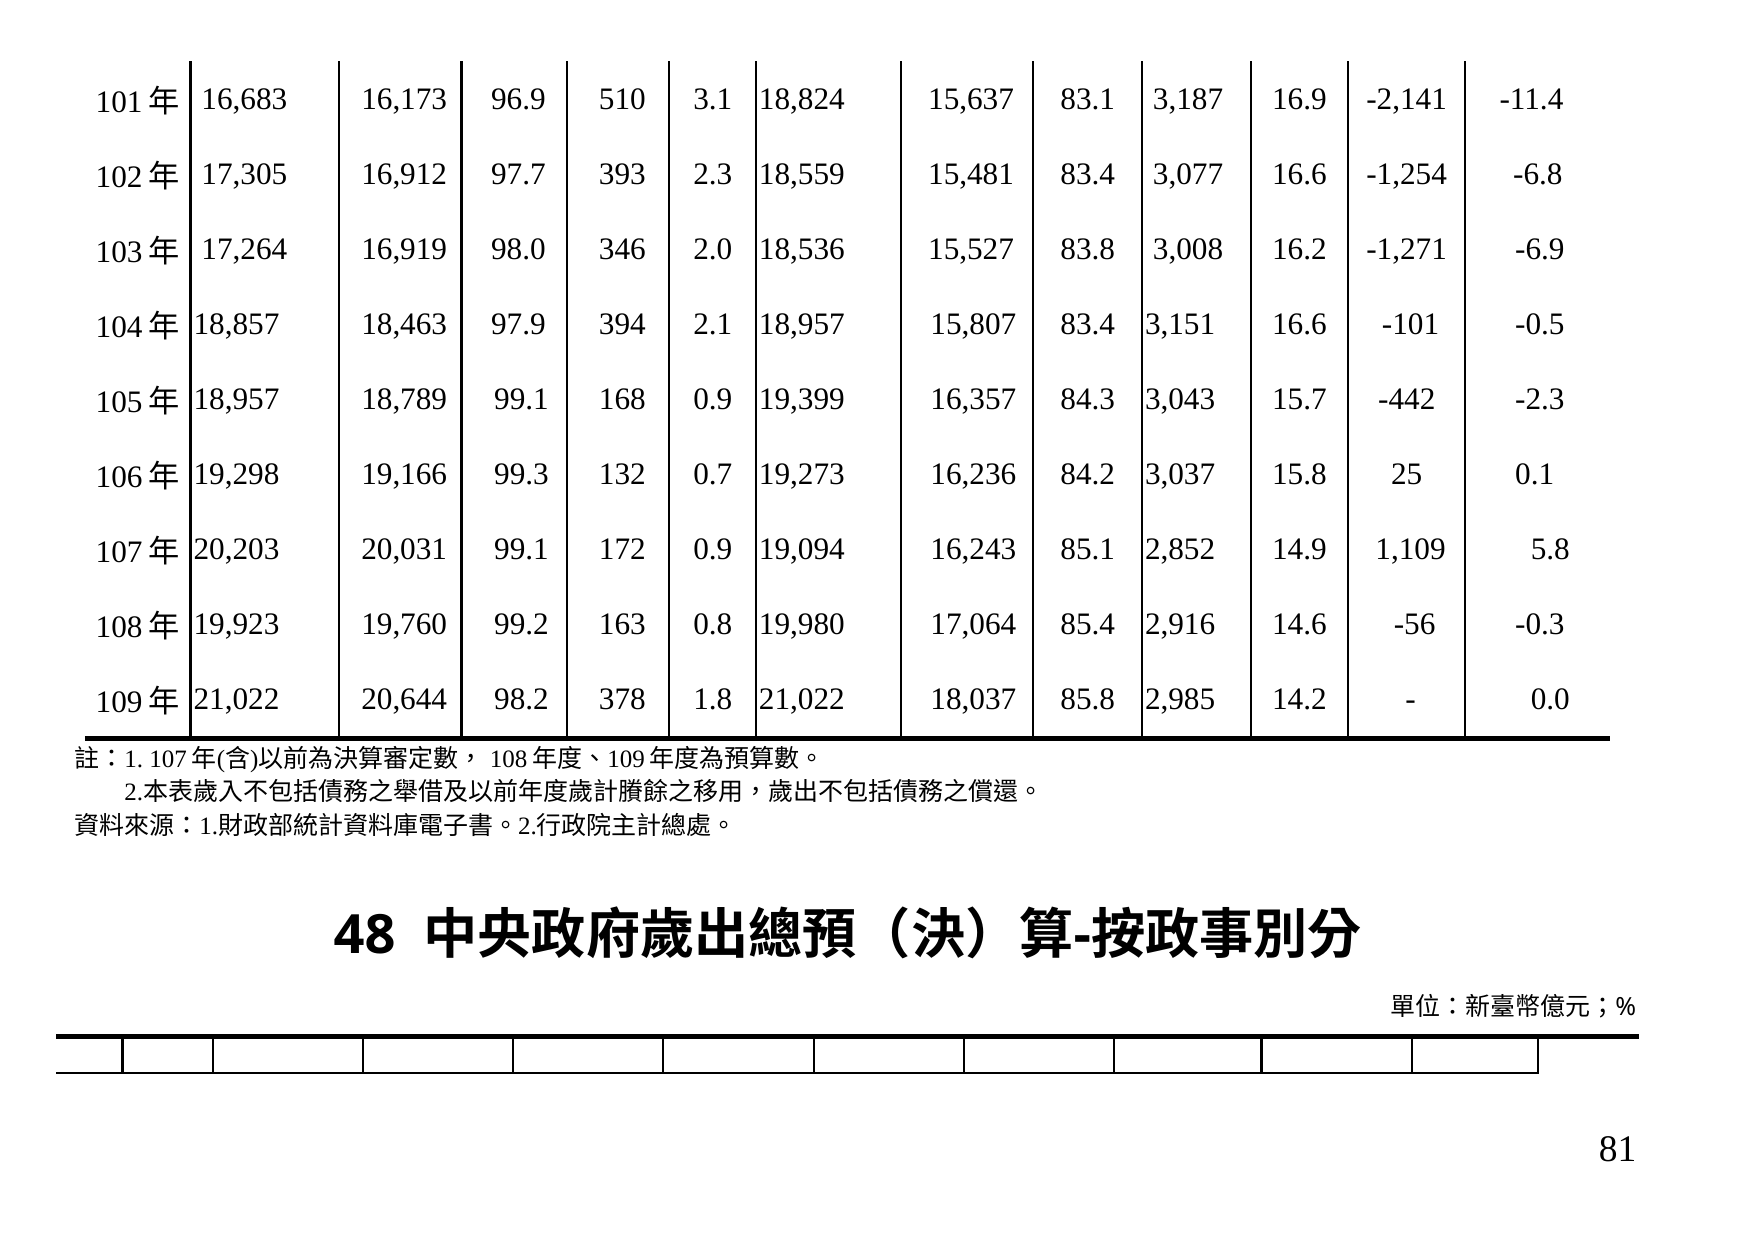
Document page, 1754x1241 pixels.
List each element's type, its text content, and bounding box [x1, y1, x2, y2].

table_cell 17,264 [192, 211, 338, 286]
table_cell 17,305 [192, 136, 338, 211]
table_cell 1,109 [1349, 511, 1464, 586]
table_cell 14.9 [1252, 511, 1347, 586]
text 2.本表歲入不包括債務之舉借及以前年度歲計賸餘之移用，歲出不包括債務之償還。 [124, 774, 1624, 807]
table_cell 14.6 [1252, 586, 1347, 661]
table_cell 3.1 [670, 61, 755, 136]
table_cell 16.2 [1252, 211, 1347, 286]
table_cell 0.1 [1466, 436, 1610, 511]
subtitle 48 中央政府歲出總預（決）算-按政事別分 [59, 874, 1636, 987]
table_cell 18,957 [757, 286, 900, 361]
table_cell 17,064 [902, 586, 1032, 661]
table_cell 19,094 [757, 511, 900, 586]
table_cell 85.1 [1034, 511, 1141, 586]
table_cell 0.9 [670, 511, 755, 586]
table_cell 378 [568, 661, 668, 736]
table_cell 2,852 [1143, 511, 1250, 586]
table_cell 2,985 [1143, 661, 1250, 736]
table_header [664, 1039, 813, 1072]
table_cell 99.3 [463, 436, 566, 511]
table_header [1413, 1039, 1537, 1072]
table_cell 102年 [85, 136, 189, 211]
table_cell 20,203 [192, 511, 338, 586]
table_cell 18,824 [757, 61, 900, 136]
table_cell 16.6 [1252, 136, 1347, 211]
table_cell 2.1 [670, 286, 755, 361]
table_cell 394 [568, 286, 668, 361]
table_header [1263, 1039, 1411, 1072]
table_cell 21,022 [757, 661, 900, 736]
table_cell 16.9 [1252, 61, 1347, 136]
table_cell 3,187 [1143, 61, 1250, 136]
table_cell 18,957 [192, 361, 338, 436]
table_cell 19,298 [192, 436, 338, 511]
table_cell 19,923 [192, 586, 338, 661]
table_cell 346 [568, 211, 668, 286]
table_header [965, 1039, 1113, 1072]
table_cell -11.4 [1466, 61, 1610, 136]
table_cell 97.9 [463, 286, 566, 361]
table_cell 20,644 [340, 661, 460, 736]
table_header [56, 1039, 121, 1072]
table_cell 16.6 [1252, 286, 1347, 361]
table_cell 19,273 [757, 436, 900, 511]
table_cell 15,481 [902, 136, 1032, 211]
table_cell 15,637 [902, 61, 1032, 136]
table_cell -0.5 [1466, 286, 1610, 361]
table_header [364, 1039, 512, 1072]
table_cell -56 [1349, 586, 1464, 661]
table_cell 96.9 [463, 61, 566, 136]
table_cell 106年 [85, 436, 189, 511]
table_cell 83.4 [1034, 136, 1141, 211]
table_cell 1.8 [670, 661, 755, 736]
table_cell 108年 [85, 586, 189, 661]
table_cell 0.8 [670, 586, 755, 661]
table_cell -2.3 [1466, 361, 1610, 436]
table_cell 3,037 [1143, 436, 1250, 511]
table_cell 3,077 [1143, 136, 1250, 211]
table_cell 18,463 [340, 286, 460, 361]
table_header [815, 1039, 963, 1072]
table_cell -1,271 [1349, 211, 1464, 286]
table_cell - [1349, 661, 1464, 736]
table_cell 510 [568, 61, 668, 136]
table_cell 15.7 [1252, 361, 1347, 436]
table_cell 98.0 [463, 211, 566, 286]
table_cell 163 [568, 586, 668, 661]
table_cell 103年 [85, 211, 189, 286]
table_header [214, 1039, 362, 1072]
table_cell -6.9 [1466, 211, 1610, 286]
table_cell 16,357 [902, 361, 1032, 436]
table_cell 0.0 [1466, 661, 1610, 736]
table_cell 18,536 [757, 211, 900, 286]
table_cell 393 [568, 136, 668, 211]
table_cell -2,141 [1349, 61, 1464, 136]
table_header [514, 1039, 662, 1072]
table_cell 14.2 [1252, 661, 1347, 736]
table_cell 16,683 [192, 61, 338, 136]
table_cell 84.2 [1034, 436, 1141, 511]
table_cell 15,527 [902, 211, 1032, 286]
table_cell 172 [568, 511, 668, 586]
table_cell 16,173 [340, 61, 460, 136]
text 單位：新臺幣億元；% [59, 987, 1636, 1023]
table_cell 15,807 [902, 286, 1032, 361]
table_cell 2,916 [1143, 586, 1250, 661]
table_cell 85.4 [1034, 586, 1141, 661]
table_cell 83.4 [1034, 286, 1141, 361]
table_cell 3,043 [1143, 361, 1250, 436]
table_cell -0.3 [1466, 586, 1610, 661]
table_cell 83.8 [1034, 211, 1141, 286]
table_cell 18,789 [340, 361, 460, 436]
table_cell 98.2 [463, 661, 566, 736]
table_cell 25 [1349, 436, 1464, 511]
table_cell 97.7 [463, 136, 566, 211]
table_cell 0.7 [670, 436, 755, 511]
table_cell 107年 [85, 511, 189, 586]
text 註：1. 107年(含)以前為決算審定數， 108年度、109年度為預算數。 [74, 741, 1624, 774]
table_cell 21,022 [192, 661, 338, 736]
table_cell 5.8 [1466, 511, 1610, 586]
table_cell 99.1 [463, 361, 566, 436]
table_cell 18,037 [902, 661, 1032, 736]
table_cell 20,031 [340, 511, 460, 586]
table_cell 16,919 [340, 211, 460, 286]
table_cell 0.9 [670, 361, 755, 436]
table_cell 2.3 [670, 136, 755, 211]
table_cell 16,236 [902, 436, 1032, 511]
table_cell 99.2 [463, 586, 566, 661]
table_cell 85.8 [1034, 661, 1141, 736]
table_cell -6.8 [1466, 136, 1610, 211]
table_cell 16,243 [902, 511, 1032, 586]
table_cell 101年 [85, 61, 189, 136]
table_cell 19,980 [757, 586, 900, 661]
table_cell 83.1 [1034, 61, 1141, 136]
table_header [1539, 1039, 1639, 1072]
table_cell 18,857 [192, 286, 338, 361]
table_cell 84.3 [1034, 361, 1141, 436]
table_cell 19,166 [340, 436, 460, 511]
table_cell -101 [1349, 286, 1464, 361]
table_cell 3,008 [1143, 211, 1250, 286]
table_header [1115, 1039, 1260, 1072]
table_cell -442 [1349, 361, 1464, 436]
table_cell 15.8 [1252, 436, 1347, 511]
table_cell 2.0 [670, 211, 755, 286]
table_cell 16,912 [340, 136, 460, 211]
table_cell 105年 [85, 361, 189, 436]
table_cell 3,151 [1143, 286, 1250, 361]
table_cell 19,399 [757, 361, 900, 436]
table_cell 19,760 [340, 586, 460, 661]
table_cell -1,254 [1349, 136, 1464, 211]
table_cell 132 [568, 436, 668, 511]
text 資料來源：1.財政部統計資料庫電子書。2.行政院主計總處。 [74, 807, 1624, 841]
table_cell 18,559 [757, 136, 900, 211]
table_cell 99.1 [463, 511, 566, 586]
table_cell 168 [568, 361, 668, 436]
table_cell 109年 [85, 661, 189, 736]
table_header [124, 1039, 212, 1072]
table_cell 104年 [85, 286, 189, 361]
